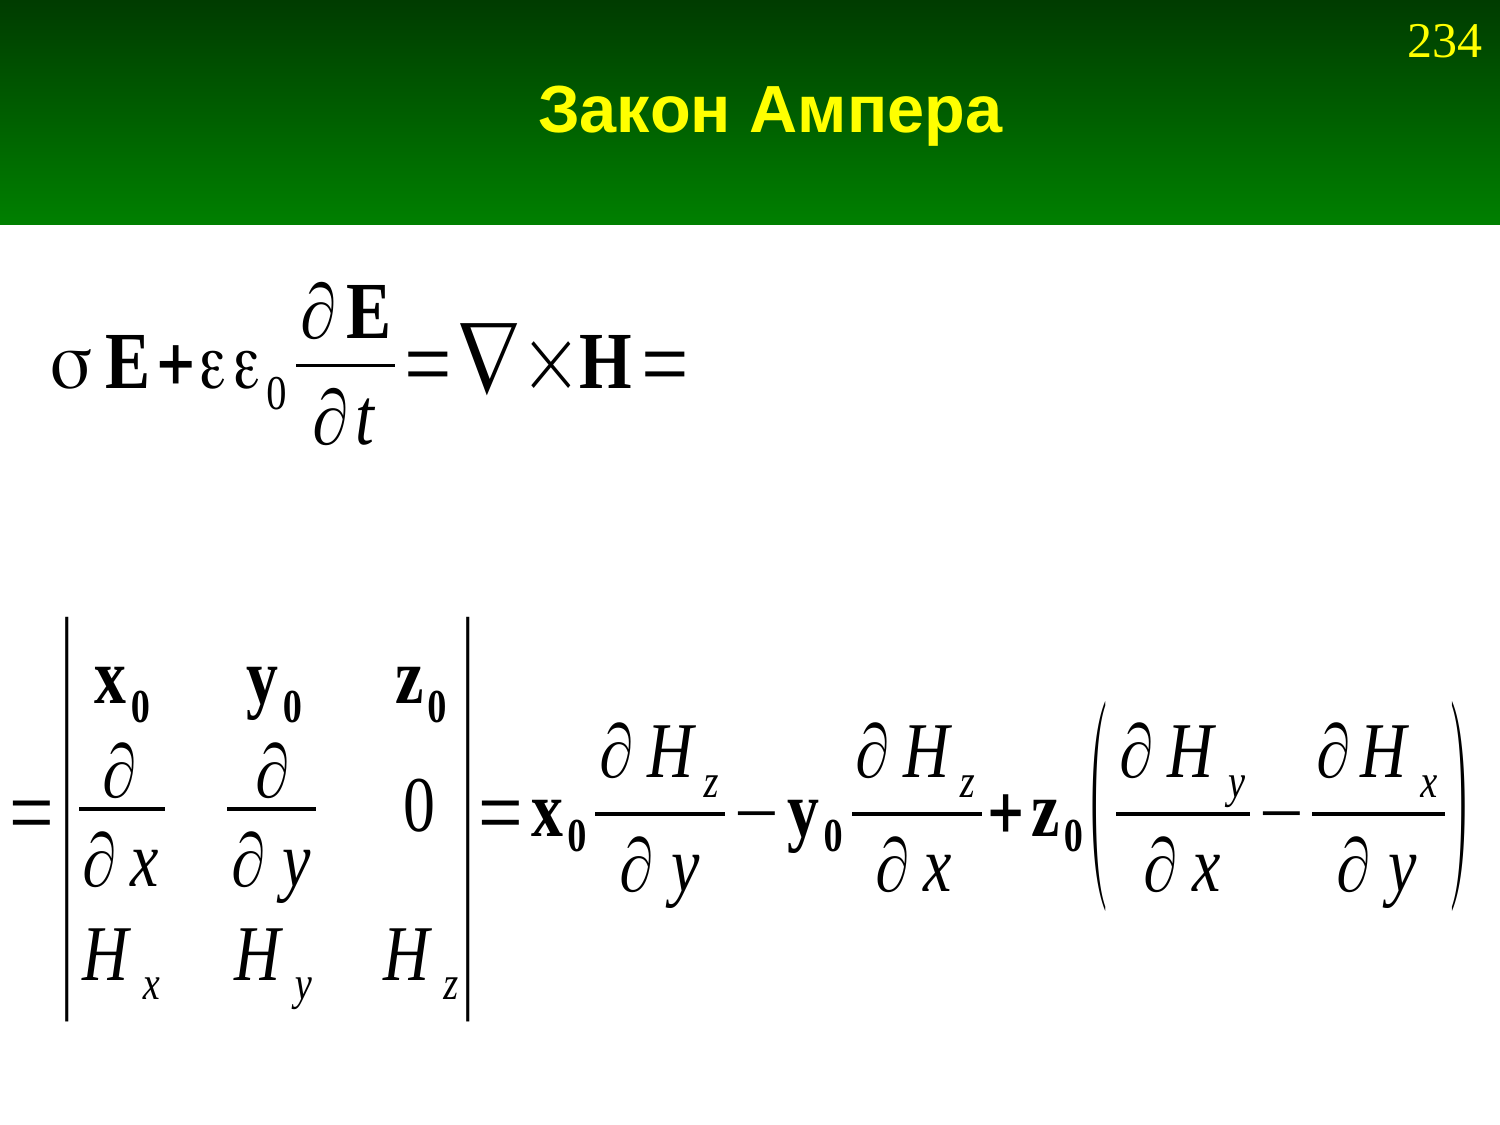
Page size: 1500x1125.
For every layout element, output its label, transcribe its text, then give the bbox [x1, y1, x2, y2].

chart [0, 614, 1487, 1028]
title Закон Ампера [100, 2, 1441, 209]
chart [33, 267, 709, 461]
